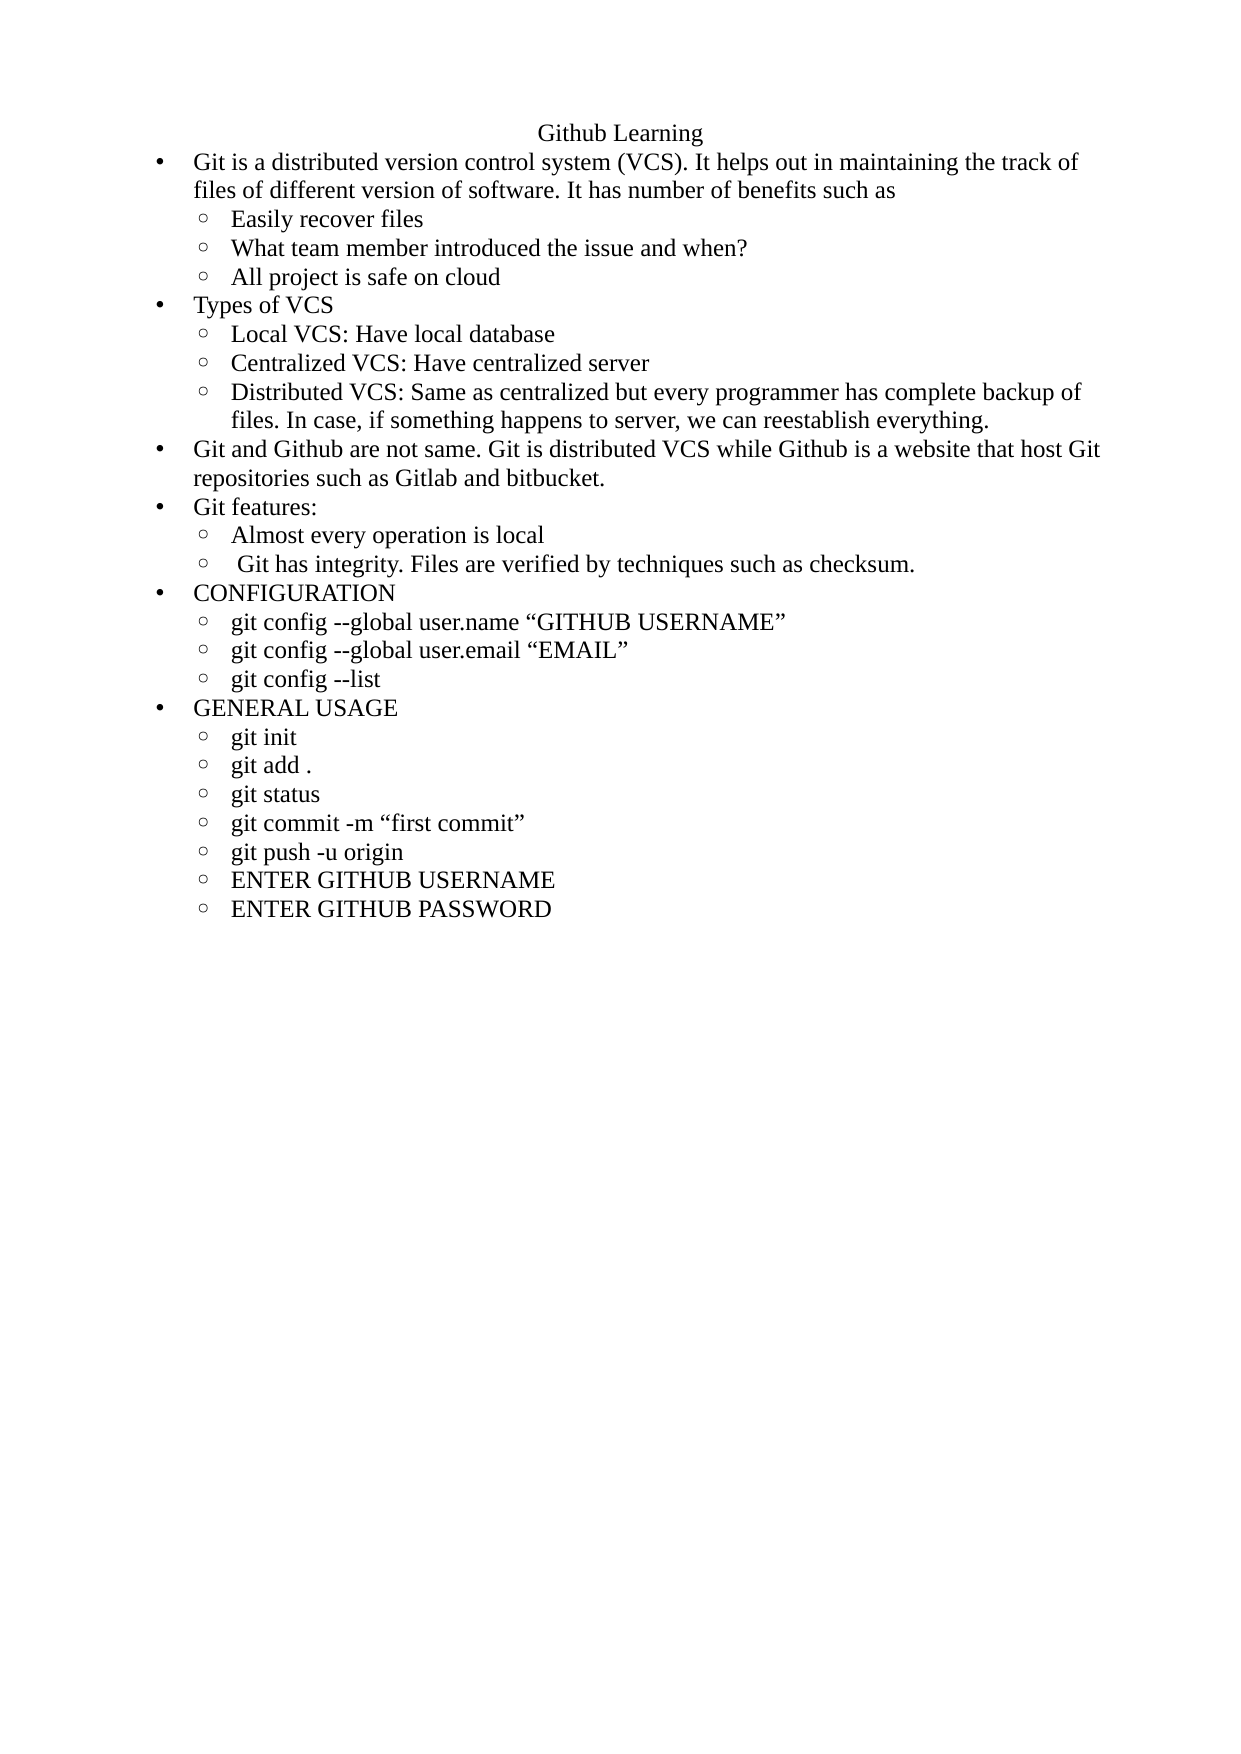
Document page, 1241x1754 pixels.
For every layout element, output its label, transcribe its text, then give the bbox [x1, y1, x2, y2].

list GENERAL USAGE [156, 693, 1122, 722]
list git config --list [193, 664, 1122, 693]
list Distributed VCS: Same as centralized but every programmer has complete backup of files. In case, if something happens to server, we can reestablish everything. [193, 377, 1122, 434]
list Git and Github are not same. Git is distributed VCS while Github is a website that host Git repositories such as Gitlab and bitbucket. [156, 434, 1122, 492]
list All project is safe on cloud [193, 262, 1122, 291]
list Git is a distributed version control system (VCS). It helps out in maintaining the track of files of different version of software. It has number of benefits such as [156, 147, 1122, 204]
list Easily recover files [193, 204, 1122, 233]
list Git has integrity. Files are verified by techniques such as checksum. [193, 549, 1122, 578]
list Local VCS: Have local database [193, 319, 1122, 348]
list What team member introduced the issue and when? [193, 233, 1122, 262]
list CONFIGURATION [156, 578, 1122, 607]
list git config --global user.email “EMAIL” [193, 636, 1122, 664]
list git push -u origin [193, 837, 1122, 866]
list Types of VCS [156, 291, 1122, 319]
list Git features: [156, 492, 1122, 521]
list ENTER GITHUB PASSWORD [193, 894, 1122, 923]
list Almost every operation is local [193, 521, 1122, 549]
list git status [193, 779, 1122, 808]
list git add . [193, 751, 1122, 779]
list git init [193, 722, 1122, 751]
list git commit -m “first commit” [193, 808, 1122, 837]
list ENTER GITHUB USERNAME [193, 866, 1122, 894]
list git config --global user.name “GITHUB USERNAME” [193, 607, 1122, 636]
text Github Learning [118, 118, 1122, 147]
list Centralized VCS: Have centralized server [193, 348, 1122, 377]
